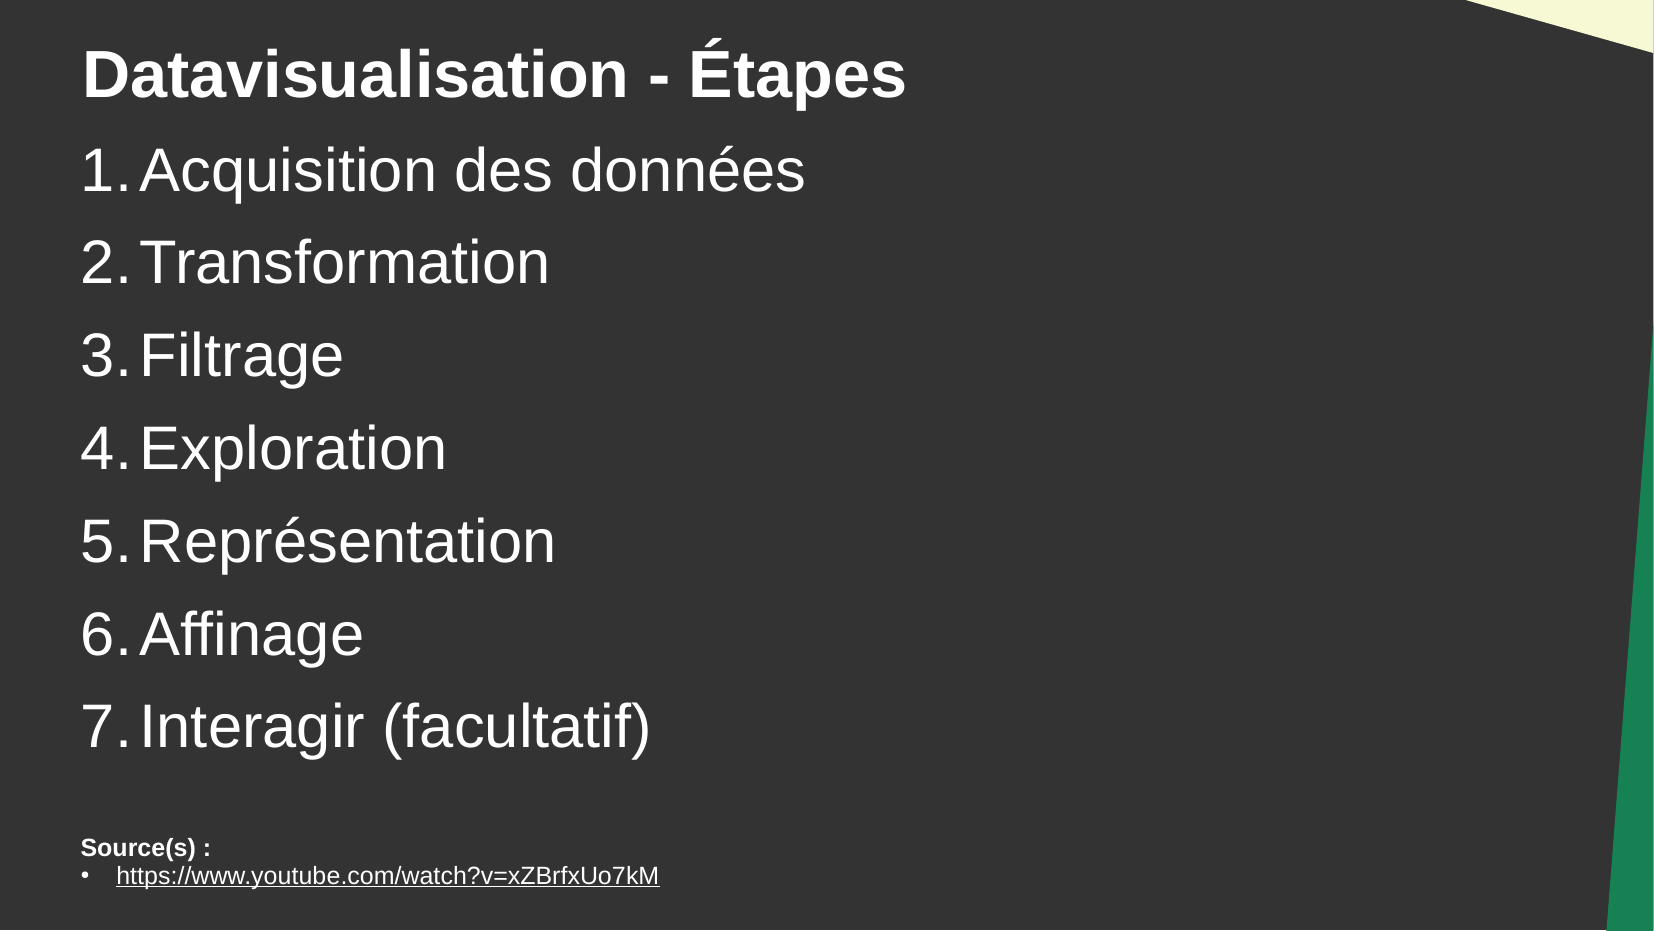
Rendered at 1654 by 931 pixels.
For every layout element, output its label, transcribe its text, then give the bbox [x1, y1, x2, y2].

text_box [1606, 315, 1654, 931]
text_box [1465, 0, 1654, 54]
title Datavisualisation - Étapes [82, 37, 1571, 122]
text_box Source(s) : https://www.youtube.com/watch?v=xZBrfxUo7kM [65, 826, 1483, 926]
list Acquisition des données Transformation Filtrage Exploration Représentation Affinage Interagir (facultatif) [80, 135, 1560, 762]
